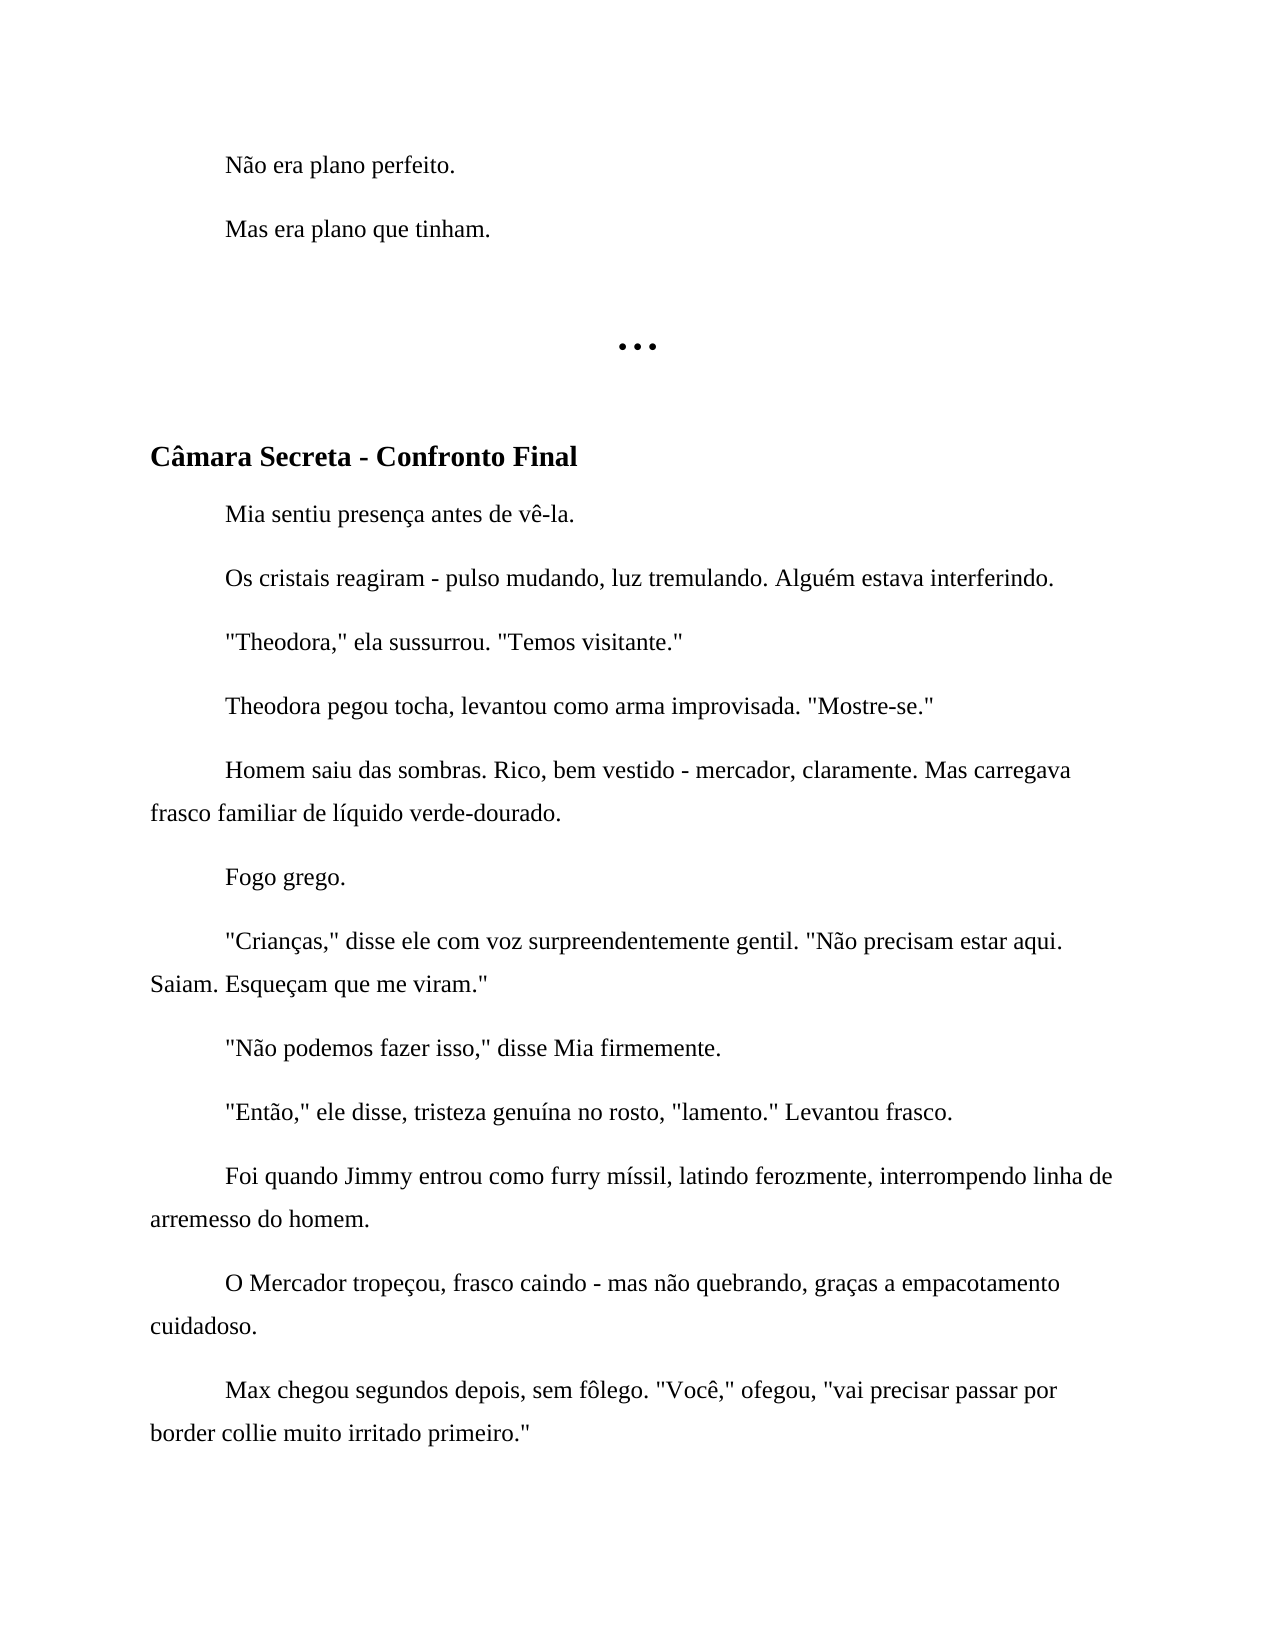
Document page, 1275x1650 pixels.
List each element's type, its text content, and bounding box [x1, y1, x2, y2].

text "Theodora," ela sussurrou. "Temos visitante." [150, 627, 1125, 656]
text Mia sentiu presença antes de vê-la. [150, 499, 1125, 528]
text O Mercador tropeçou, frasco caindo - mas não quebrando, graças a empacotamento cuidadoso. [150, 1268, 1125, 1340]
text Não era plano perfeito. [150, 150, 1125, 179]
text • • • [150, 332, 1125, 361]
text "Então," ele disse, tristeza genuína no rosto, "lamento." Levantou frasco. [150, 1097, 1125, 1126]
text Os cristais reagiram - pulso mudando, luz tremulando. Alguém estava interferindo. [150, 563, 1125, 592]
text Theodora pegou tocha, levantou como arma improvisada. "Mostre-se." [150, 691, 1125, 719]
text Max chegou segundos depois, sem fôlego. "Você," ofegou, "vai precisar passar por border collie muito irritado primeiro." [150, 1375, 1125, 1447]
text "Não podemos fazer isso," disse Mia firmemente. [150, 1033, 1125, 1062]
text Fogo grego. [150, 862, 1125, 891]
text "Crianças," disse ele com voz surpreendentemente gentil. "Não precisam estar aqui. Saiam. Esqueçam que me viram." [150, 926, 1125, 998]
text Câmara Secreta - Confronto Final [150, 439, 1125, 473]
text Homem saiu das sombras. Rico, bem vestido - mercador, claramente. Mas carregava frasco familiar de líquido verde-dourado. [150, 755, 1125, 827]
text Mas era plano que tinham. [150, 214, 1125, 243]
text Foi quando Jimmy entrou como furry míssil, latindo ferozmente, interrompendo linha de arremesso do homem. [150, 1161, 1125, 1233]
